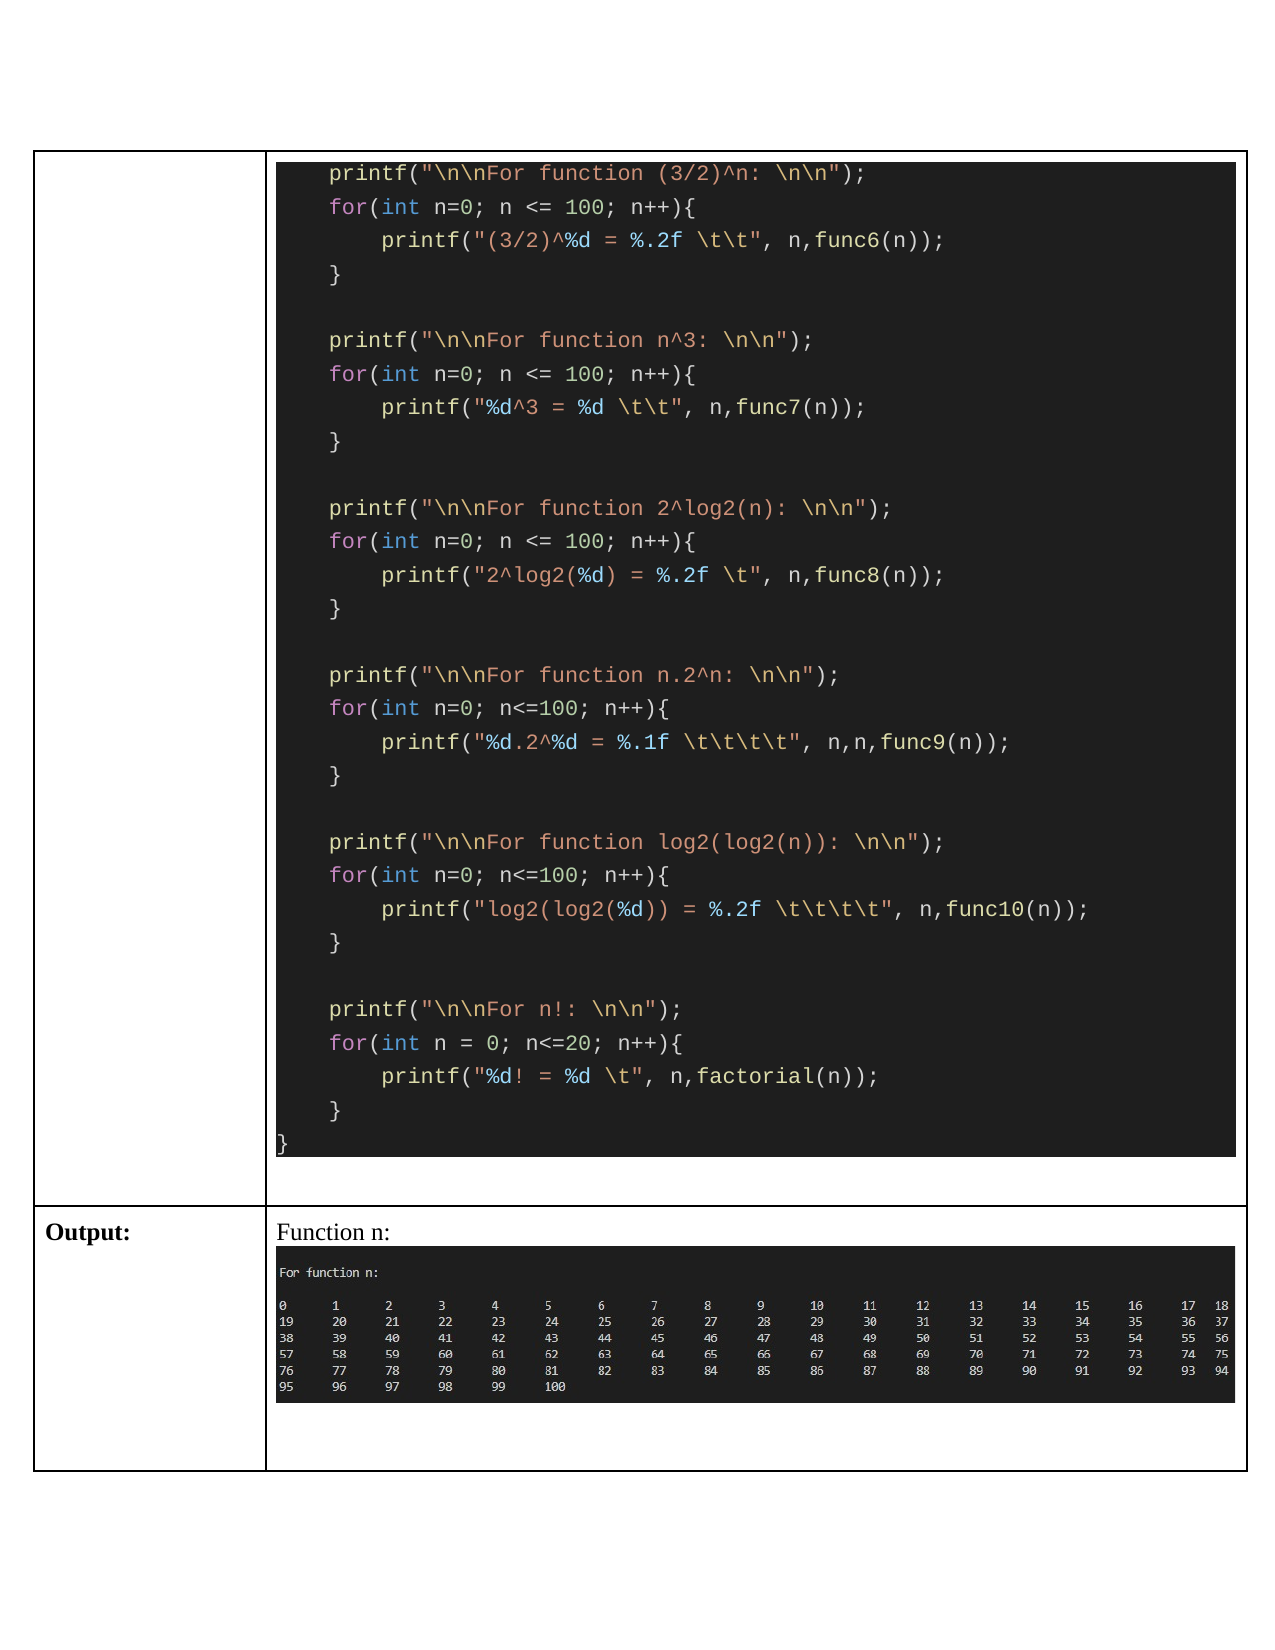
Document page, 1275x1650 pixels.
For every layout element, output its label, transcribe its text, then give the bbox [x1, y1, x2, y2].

table_cell Output: [35, 1207, 265, 1470]
table_cell [35, 152, 265, 1205]
picture [276, 1246, 1236, 1403]
table_cell Function n: [267, 1207, 1246, 1470]
table_cell printf("\n\nFor function (3/2)^n: \n\n"); for(int n=0; n <= 100; n++){ printf("(3/2)^%d = %.2f \t\t", n,func6(n)); } printf("\n\nFor function n^3: \n\n"); for(int n=0; n <= 100; n++){ printf("%d^3 = %d \t\t", n,func7(n)); } printf("\n\nFor function 2^log2(n): \n\n"); for(int n=0; n <= 100; n++){ printf("2^log2(%d) = %.2f \t", n,func8(n)); } printf("\n\nFor function n.2^n: \n\n"); for(int n=0; n<=100; n++){ printf("%d.2^%d = %.1f \t\t\t\t", n,n,func9(n)); } printf("\n\nFor function log2(log2(n)): \n\n"); for(int n=0; n<=100; n++){ printf("log2(log2(%d)) = %.2f \t\t\t\t", n,func10(n)); } printf("\n\nFor n!: \n\n"); for(int n = 0; n<=20; n++){ printf("%d! = %d \t", n,factorial(n)); } } [267, 152, 1246, 1205]
